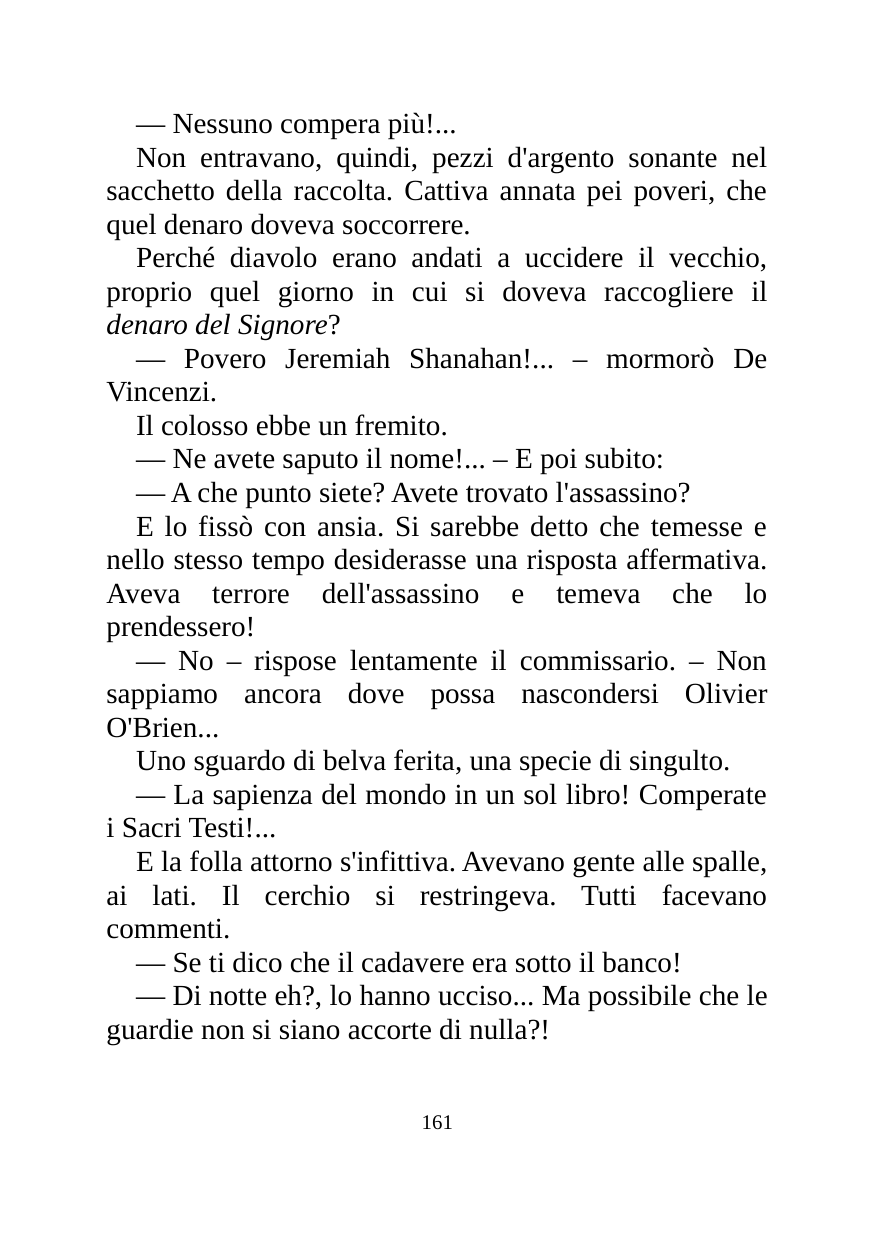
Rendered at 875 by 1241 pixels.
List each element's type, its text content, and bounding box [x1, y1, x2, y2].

text Non entravano, quindi, pezzi d'argento sonante nel sacchetto della raccolta. Cattiva annata pei poveri, che quel denaro doveva soccorrere. [106, 140, 768, 240]
text — Di notte eh?, lo hanno ucciso... Ma possibile che le guardie non si siano accorte di nulla?! [106, 978, 768, 1045]
text Il colosso ebbe un fremito. [106, 408, 768, 442]
text — A che punto siete? Avete trovato l'assassino? [106, 475, 768, 509]
text E lo fissò con ansia. Si sarebbe detto che temesse e nello stesso tempo desiderasse una risposta affermativa. Aveva terrore dell'assassino e temeva che lo prendessero! [106, 509, 768, 643]
text Uno sguardo di belva ferita, una specie di singulto. [106, 743, 768, 777]
text — Nessuno compera più!... [106, 106, 768, 140]
text Perché diavolo erano andati a uccidere il vecchio, proprio quel giorno in cui si doveva raccogliere il denaro del Signore? [106, 240, 768, 341]
text — No – rispose lentamente il commissario. – Non sappiamo ancora dove possa nascondersi Olivier O'Brien... [106, 643, 768, 743]
text — La sapienza del mondo in un sol libro! Comperate i Sacri Testi!... [106, 777, 768, 844]
text — Ne avete saputo il nome!... – E poi subito: [106, 442, 768, 475]
text — Se ti dico che il cadavere era sotto il banco! [106, 945, 768, 978]
text — Povero Jeremiah Shanahan!... – mormorò De Vincenzi. [106, 341, 768, 408]
text E la folla attorno s'infittiva. Avevano gente alle spalle, ai lati. Il cerchio si restringeva. Tutti facevano commenti. [106, 844, 768, 945]
